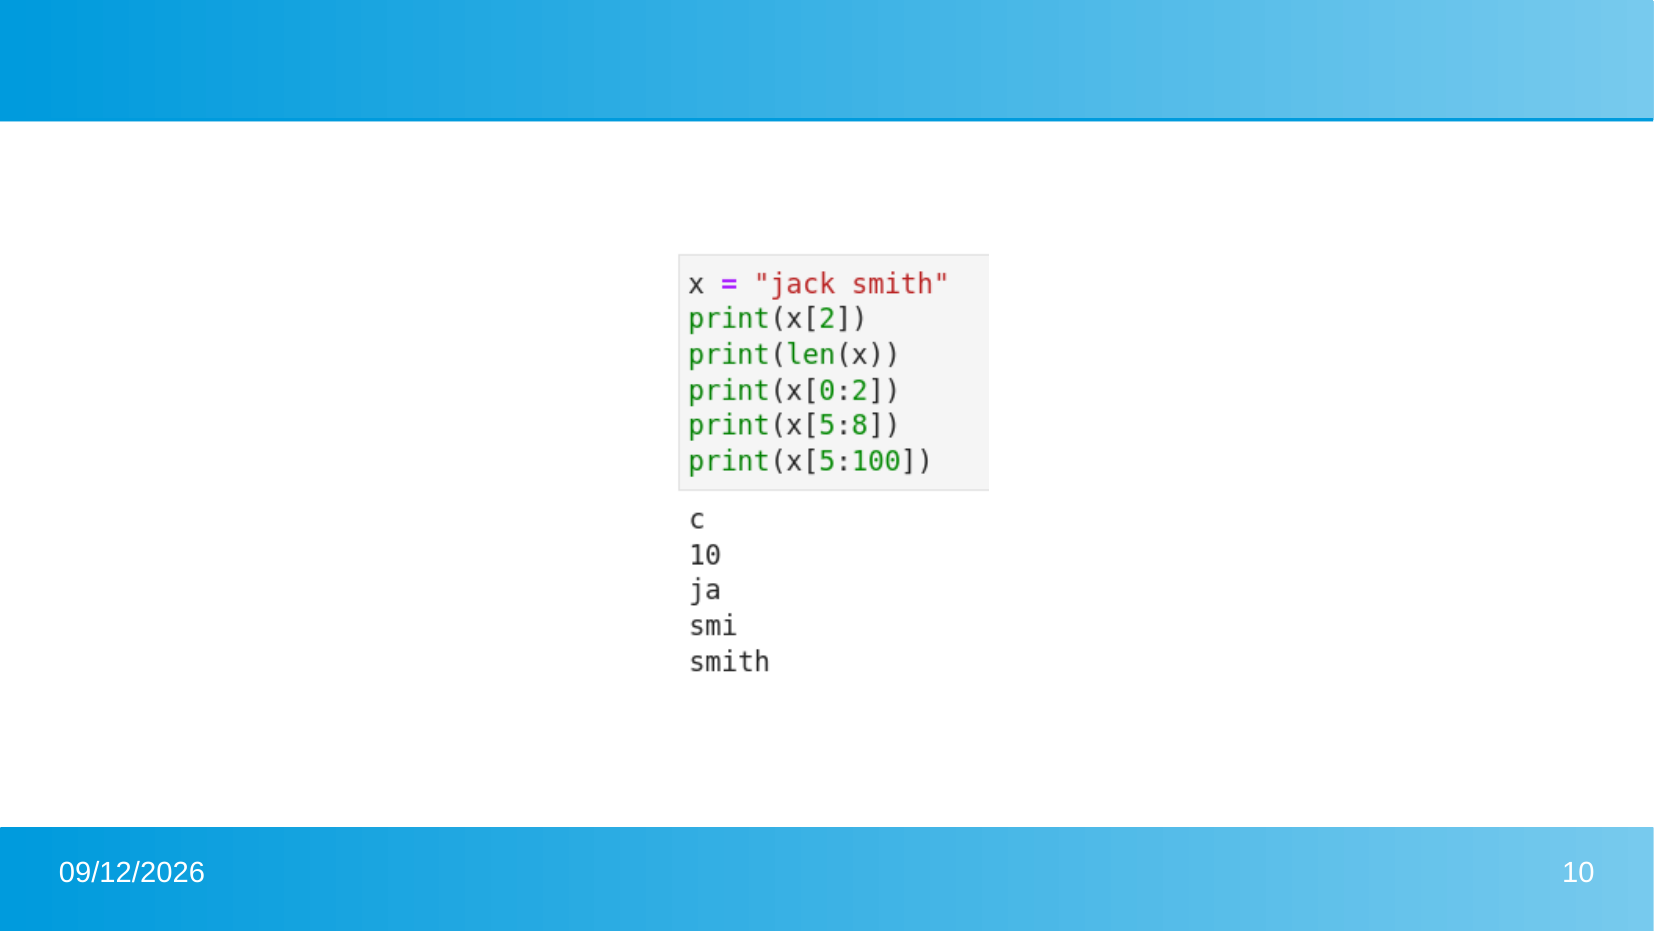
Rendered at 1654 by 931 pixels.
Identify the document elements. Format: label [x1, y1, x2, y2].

picture [666, 245, 989, 684]
